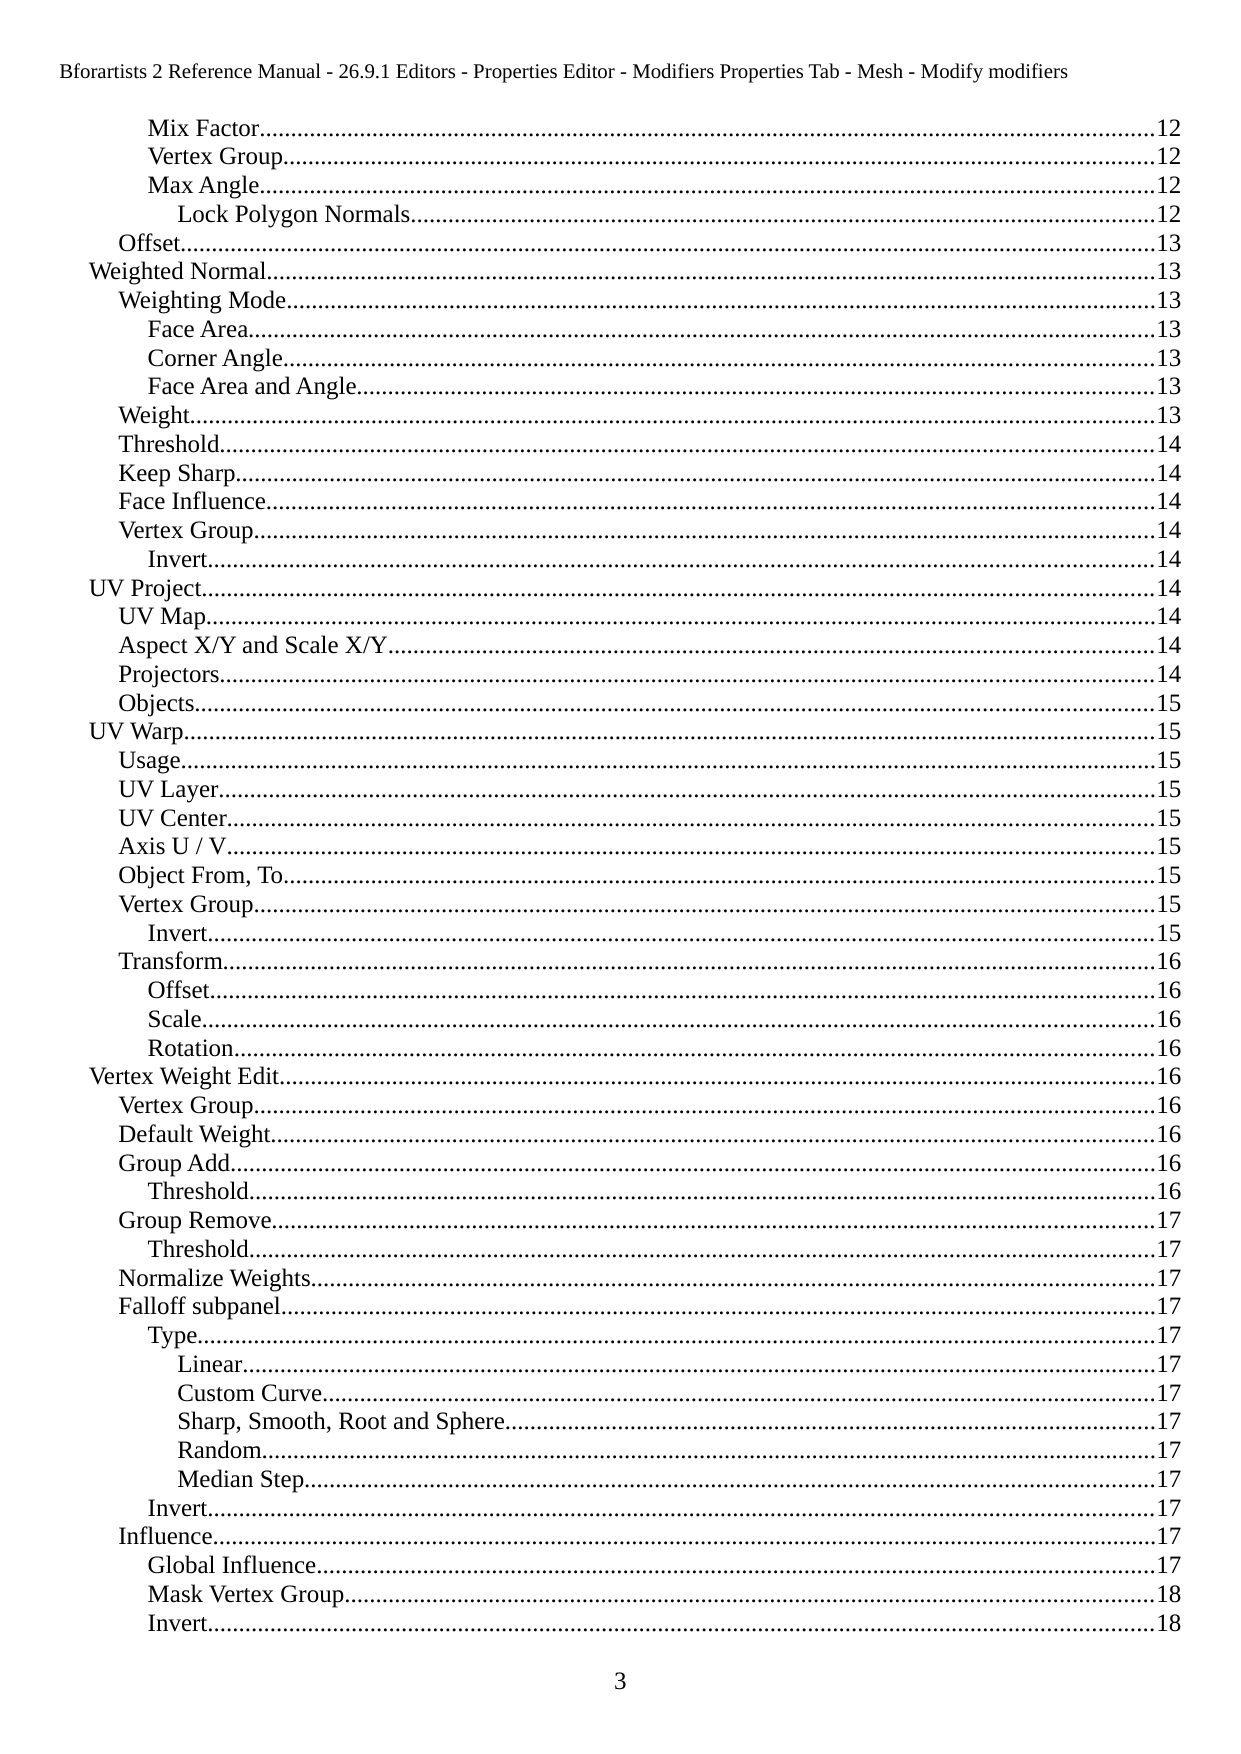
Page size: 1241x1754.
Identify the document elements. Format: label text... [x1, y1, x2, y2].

text Scale 16 [147, 1004, 1181, 1033]
text Threshold 14 [118, 429, 1181, 458]
text Face Area and Angle 13 [147, 371, 1181, 400]
text Axis U / V 15 [118, 831, 1181, 860]
text Group Add 16 [118, 1148, 1181, 1176]
text Influence 17 [118, 1521, 1181, 1550]
text Weighting Mode 13 [118, 285, 1181, 314]
text Projectors 14 [118, 659, 1181, 688]
text Vertex Weight Edit 16 [88, 1061, 1181, 1090]
text Object From, To 15 [118, 860, 1181, 889]
text Usage 15 [118, 745, 1181, 774]
text Keep Sharp 14 [118, 458, 1181, 486]
text Corner Angle 13 [147, 343, 1181, 371]
text Offset 13 [118, 228, 1181, 256]
text Offset 16 [147, 975, 1181, 1004]
text UV Layer 15 [118, 774, 1181, 803]
text Mix Factor 12 [147, 113, 1181, 141]
text Threshold 17 [147, 1234, 1181, 1263]
text Falloff subpanel 17 [118, 1291, 1181, 1320]
text Transform 16 [118, 946, 1181, 975]
text Median Step 17 [177, 1464, 1181, 1493]
text Aspect X/Y and Scale X/Y 14 [118, 630, 1181, 659]
text Rotation 16 [147, 1033, 1181, 1061]
text Lock Polygon Normals 12 [177, 199, 1181, 228]
text Custom Curve 17 [177, 1378, 1181, 1406]
text Group Remove 17 [118, 1205, 1181, 1234]
text Objects 15 [118, 688, 1181, 716]
text Default Weight 16 [118, 1119, 1181, 1148]
text Normalize Weights 17 [118, 1263, 1181, 1291]
text Vertex Group 12 [147, 141, 1181, 170]
text Type 17 [147, 1320, 1181, 1349]
text Vertex Group 14 [118, 515, 1181, 544]
text Threshold 16 [147, 1176, 1181, 1205]
text UV Project 14 [88, 573, 1181, 601]
text UV Warp 15 [88, 716, 1181, 745]
text Vertex Group 15 [118, 889, 1181, 918]
text Max Angle 12 [147, 170, 1181, 199]
text Random 17 [177, 1435, 1181, 1464]
text Face Influence 14 [118, 486, 1181, 515]
text UV Map 14 [118, 601, 1181, 630]
text Mask Vertex Group 18 [147, 1579, 1181, 1608]
text Weight 13 [118, 400, 1181, 429]
text Invert 17 [147, 1493, 1181, 1521]
text Invert 14 [147, 544, 1181, 573]
text Face Area 13 [147, 314, 1181, 343]
text Vertex Group 16 [118, 1090, 1181, 1119]
text Sharp, Smooth, Root and Sphere 17 [177, 1406, 1181, 1435]
text Invert 18 [147, 1608, 1181, 1636]
text Weighted Normal 13 [88, 256, 1181, 285]
text Global Influence 17 [147, 1550, 1181, 1579]
text Invert 15 [147, 918, 1181, 946]
text Linear 17 [177, 1349, 1181, 1378]
text UV Center 15 [118, 803, 1181, 831]
